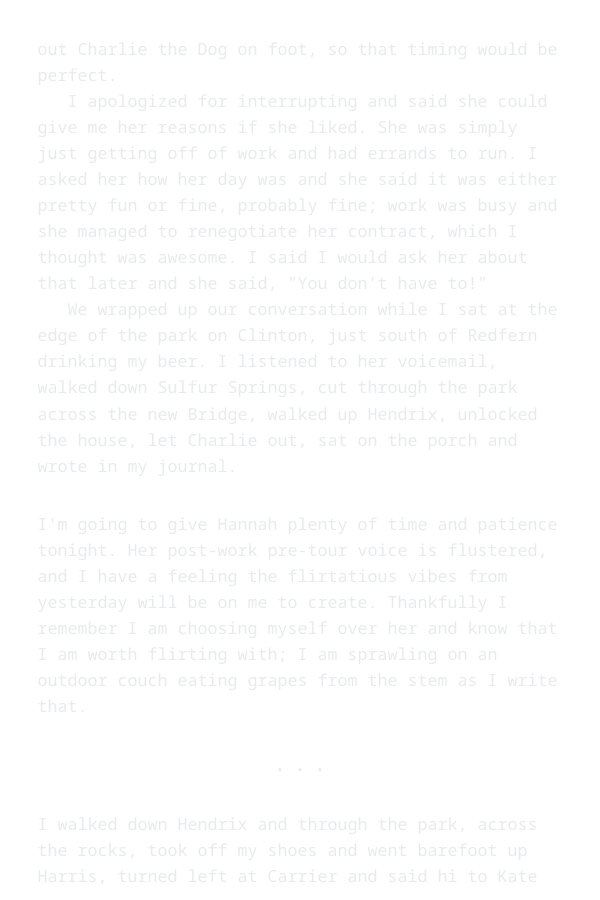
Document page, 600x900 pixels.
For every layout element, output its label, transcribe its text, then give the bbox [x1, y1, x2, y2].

text We wrapped up our conversation while I sat at the edge of the park on Clinton, just south of Redfern drinking my beer. I listened to her voicemail, walked down Sulfur Springs, cut through the park across the new Bridge, walked up Hendrix, unlocked the house, let Charlie out, sat on the porch and wrote in my journal. [37, 298, 562, 477]
text . . . [37, 754, 562, 776]
text I'm going to give Hannah plenty of time and patience tonight. Her post-work pre-tour voice is flustered, and I have a feeling the flirtatious vibes from yesterday will be on me to create. Thankfully I remember I am choosing myself over her and know that I am worth flirting with; I am sprawling on an outdoor couch eating grapes from the stem as I write that. [37, 513, 562, 718]
text I walked down Hendrix and through the park, across the rocks, took off my shoes and went barefoot up Harris, turned left at Carrier and said hi to Kate [37, 812, 562, 887]
text I apologized for interrupting and said she could give me her reasons if she liked. She was simply just getting off of work and had errands to run. I asked her how her day was and she said it was either pretty fun or fine, probably fine; work was busy and she managed to renegotiate her contract, which I thought was awesome. I said I would ask her about that later and she said, "You don't have to!" [37, 89, 562, 294]
text out Charlie the Dog on foot, so that timing would be perfect. [37, 37, 562, 86]
